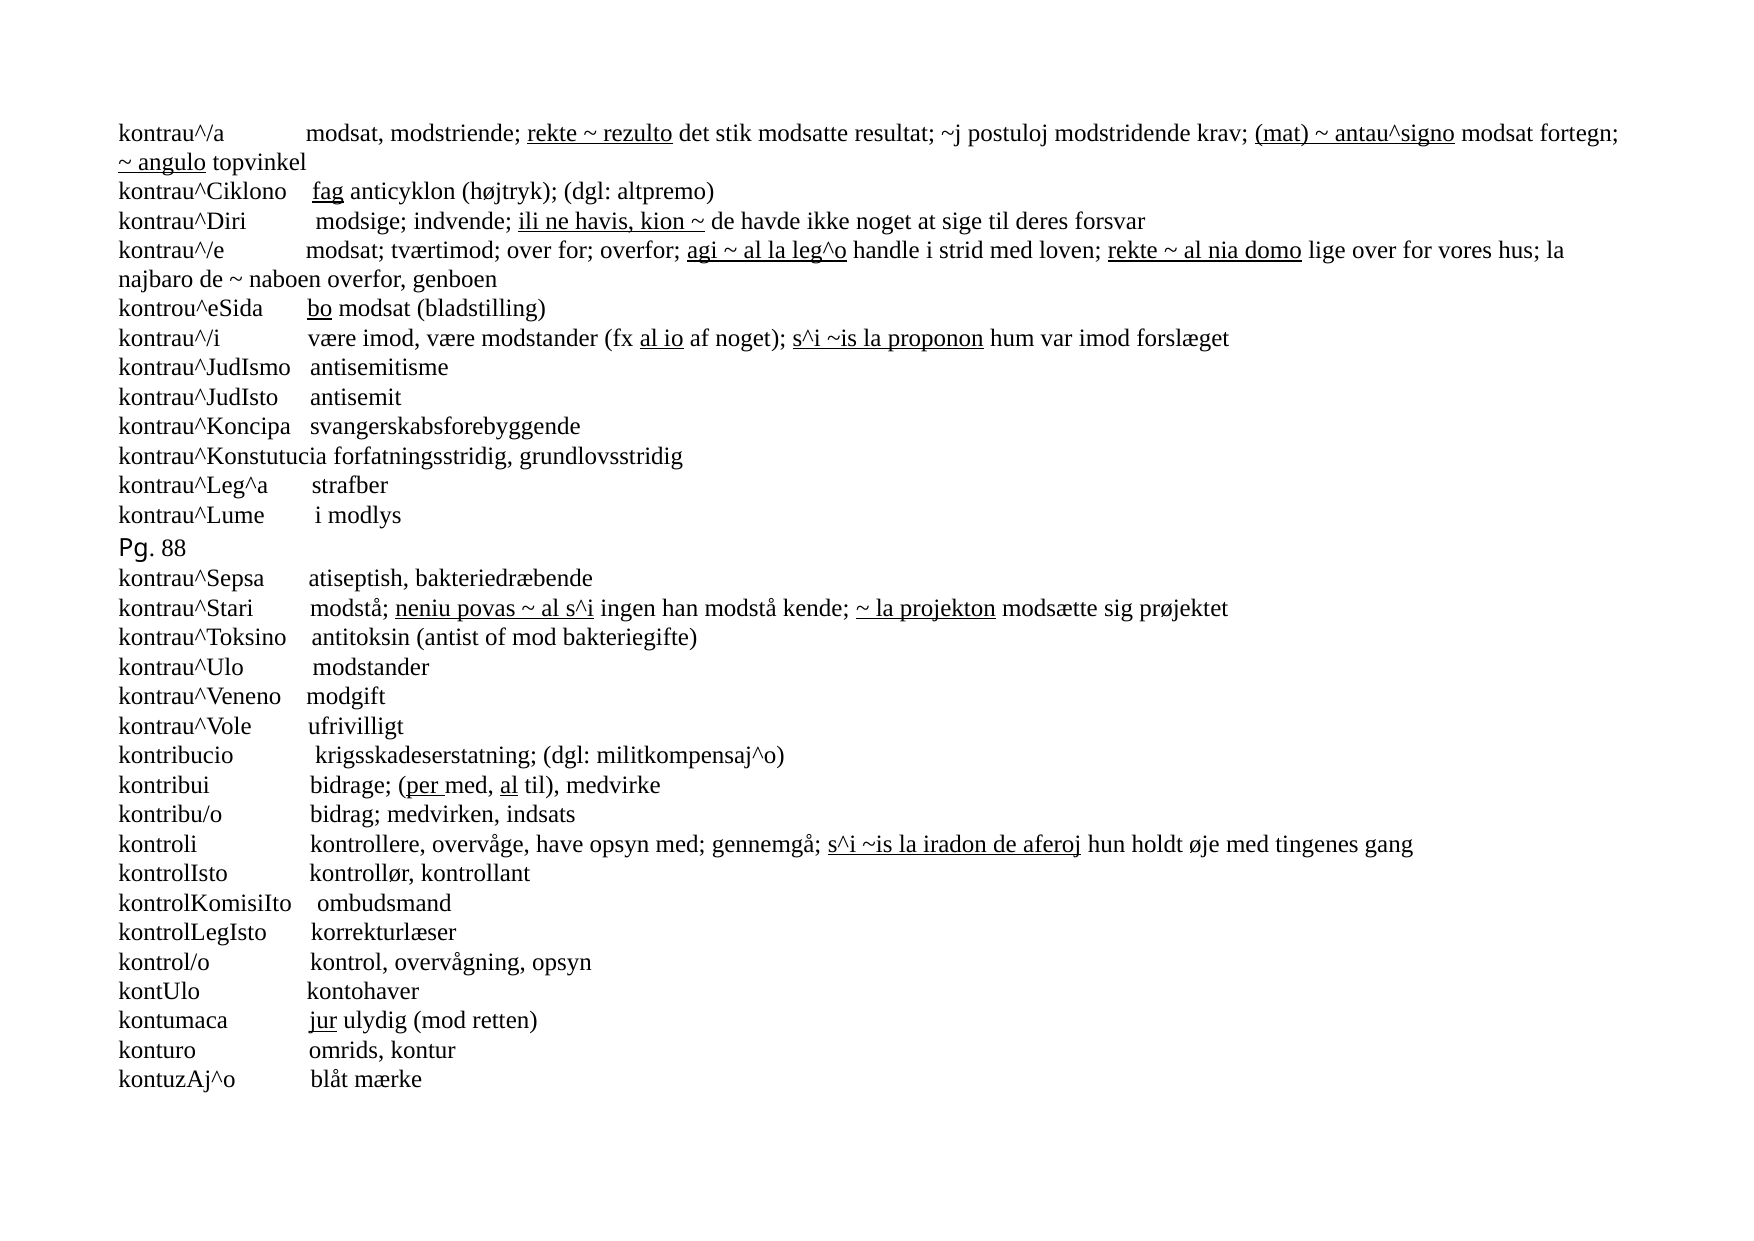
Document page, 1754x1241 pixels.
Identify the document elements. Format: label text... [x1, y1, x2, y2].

text Pg. 88 [118, 529, 1636, 563]
text kontrau^JudIsmo antisemitisme [118, 352, 1636, 382]
text kontribu/o bidrag; medvirken, indsats [118, 799, 1636, 829]
text kontrolIsto kontrollør, kontrollant [118, 858, 1636, 888]
text kontrau^Leg^a strafber [118, 470, 1636, 500]
text kontUlo kontohaver [118, 976, 1636, 1006]
text kontrau^/e modsat; tværtimod; over for; overfor; agi ~ al la leg^o handle i strid med loven; rekte ~ al nia domo lige over for vores hus; la najbaro de ~ naboen overfor, genboen [118, 235, 1636, 293]
text kontrau^/a modsat, modstriende; rekte ~ rezulto det stik modsatte resultat; ~j postuloj modstridende krav; (mat) ~ antau^signo modsat fortegn; ~ angulo topvinkel [118, 118, 1636, 176]
text kontrau^Lume i modlys [118, 500, 1636, 529]
text kontrau^/i være imod, være modstander (fx al io af noget); s^i ~is la proponon hum var imod forslæget [118, 323, 1636, 352]
text kontrau^Koncipa svangerskabsforebyggende [118, 411, 1636, 441]
text kontumaca jur ulydig (mod retten) [118, 1006, 1636, 1035]
text kontrau^Konstutucia forfatningsstridig, grundlovsstridig [118, 441, 1636, 470]
text kontrau^Sepsa atiseptish, bakteriedræbende [118, 563, 1636, 593]
text kontroli kontrollere, overvåge, have opsyn med; gennemgå; s^i ~is la iradon de aferoj hun holdt øje med tingenes gang [118, 829, 1636, 858]
text kontribucio krigsskadeserstatning; (dgl: militkompensaj^o) [118, 740, 1636, 770]
text kontrou^eSida bo modsat (bladstilling) [118, 293, 1636, 323]
text kontrau^JudIsto antisemit [118, 382, 1636, 411]
text kontrau^Stari modstå; neniu povas ~ al s^i ingen han modstå kende; ~ la projekton modsætte sig prøjektet [118, 593, 1636, 622]
text kontrau^Toksino antitoksin (antist of mod bakteriegifte) [118, 622, 1636, 652]
text kontrau^Veneno modgift [118, 681, 1636, 711]
text kontrau^Vole ufrivilligt [118, 711, 1636, 740]
text kontrolKomisiIto ombudsmand [118, 888, 1636, 917]
text kontrolLegIsto korrekturlæser [118, 917, 1636, 947]
text kontrau^Ulo modstander [118, 652, 1636, 681]
text kontrau^Ciklono fag anticyklon (højtryk); (dgl: altpremo) [118, 176, 1636, 206]
text kontuzAj^o blåt mærke [118, 1064, 1636, 1094]
text kontrol/o kontrol, overvågning, opsyn [118, 947, 1636, 976]
text kontribui bidrage; (per med, al til), medvirke [118, 770, 1636, 799]
text kontrau^Diri modsige; indvende; ili ne havis, kion ~ de havde ikke noget at sige til deres forsvar [118, 206, 1636, 235]
text konturo omrids, kontur [118, 1035, 1636, 1064]
